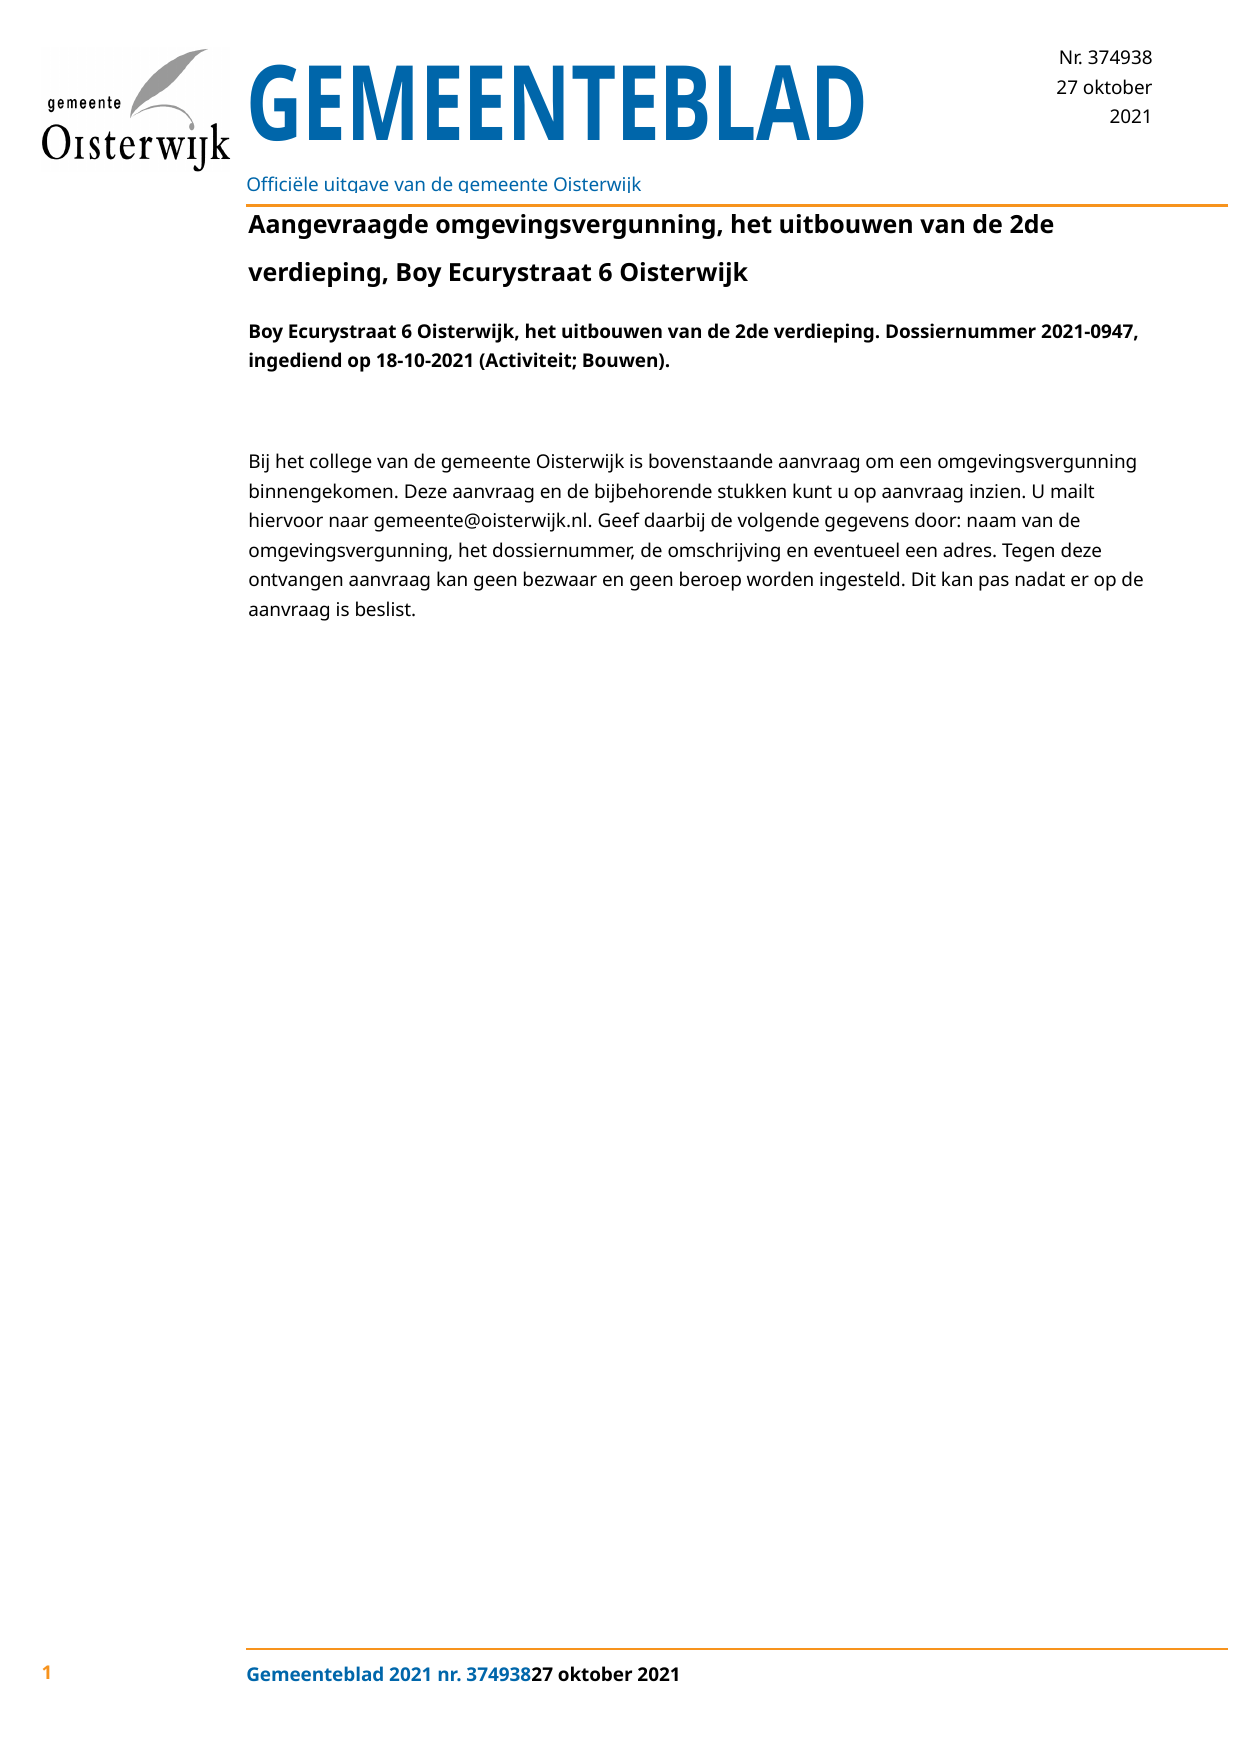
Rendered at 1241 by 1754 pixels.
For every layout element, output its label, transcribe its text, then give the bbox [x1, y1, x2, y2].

picture [41, 47, 231, 172]
text Bij het college van de gemeente Oisterwijk is bovenstaande aanvraag om een omgevingsvergunning binnengekomen. Deze aanvraag en de bijbehorende stukken kunt u op aanvraag inzien. U mailt hiervoor naar gemeente@oisterwijk.nl. Geef daarbij de volgende gegevens door: naam van de omgevingsvergunning, het dossiernummer, de omschrijving en eventueel een adres. Tegen deze ontvangen aanvraag kan geen bezwaar en geen beroep worden ingesteld. Dit kan pas nadat er op de aanvraag is beslist. [248, 448, 1152, 622]
text Aangevraagde omgevingsvergunning, het uitbouwen van de 2de verdieping, Boy Ecurystraat 6 Oisterwijk [248, 207, 1152, 288]
text Boy Ecurystraat 6 Oisterwijk, het uitbouwen van de 2de verdieping. Dossiernummer 2021-0947, ingediend op 18-10-2021 (Activiteit; Bouwen). [248, 318, 1152, 373]
